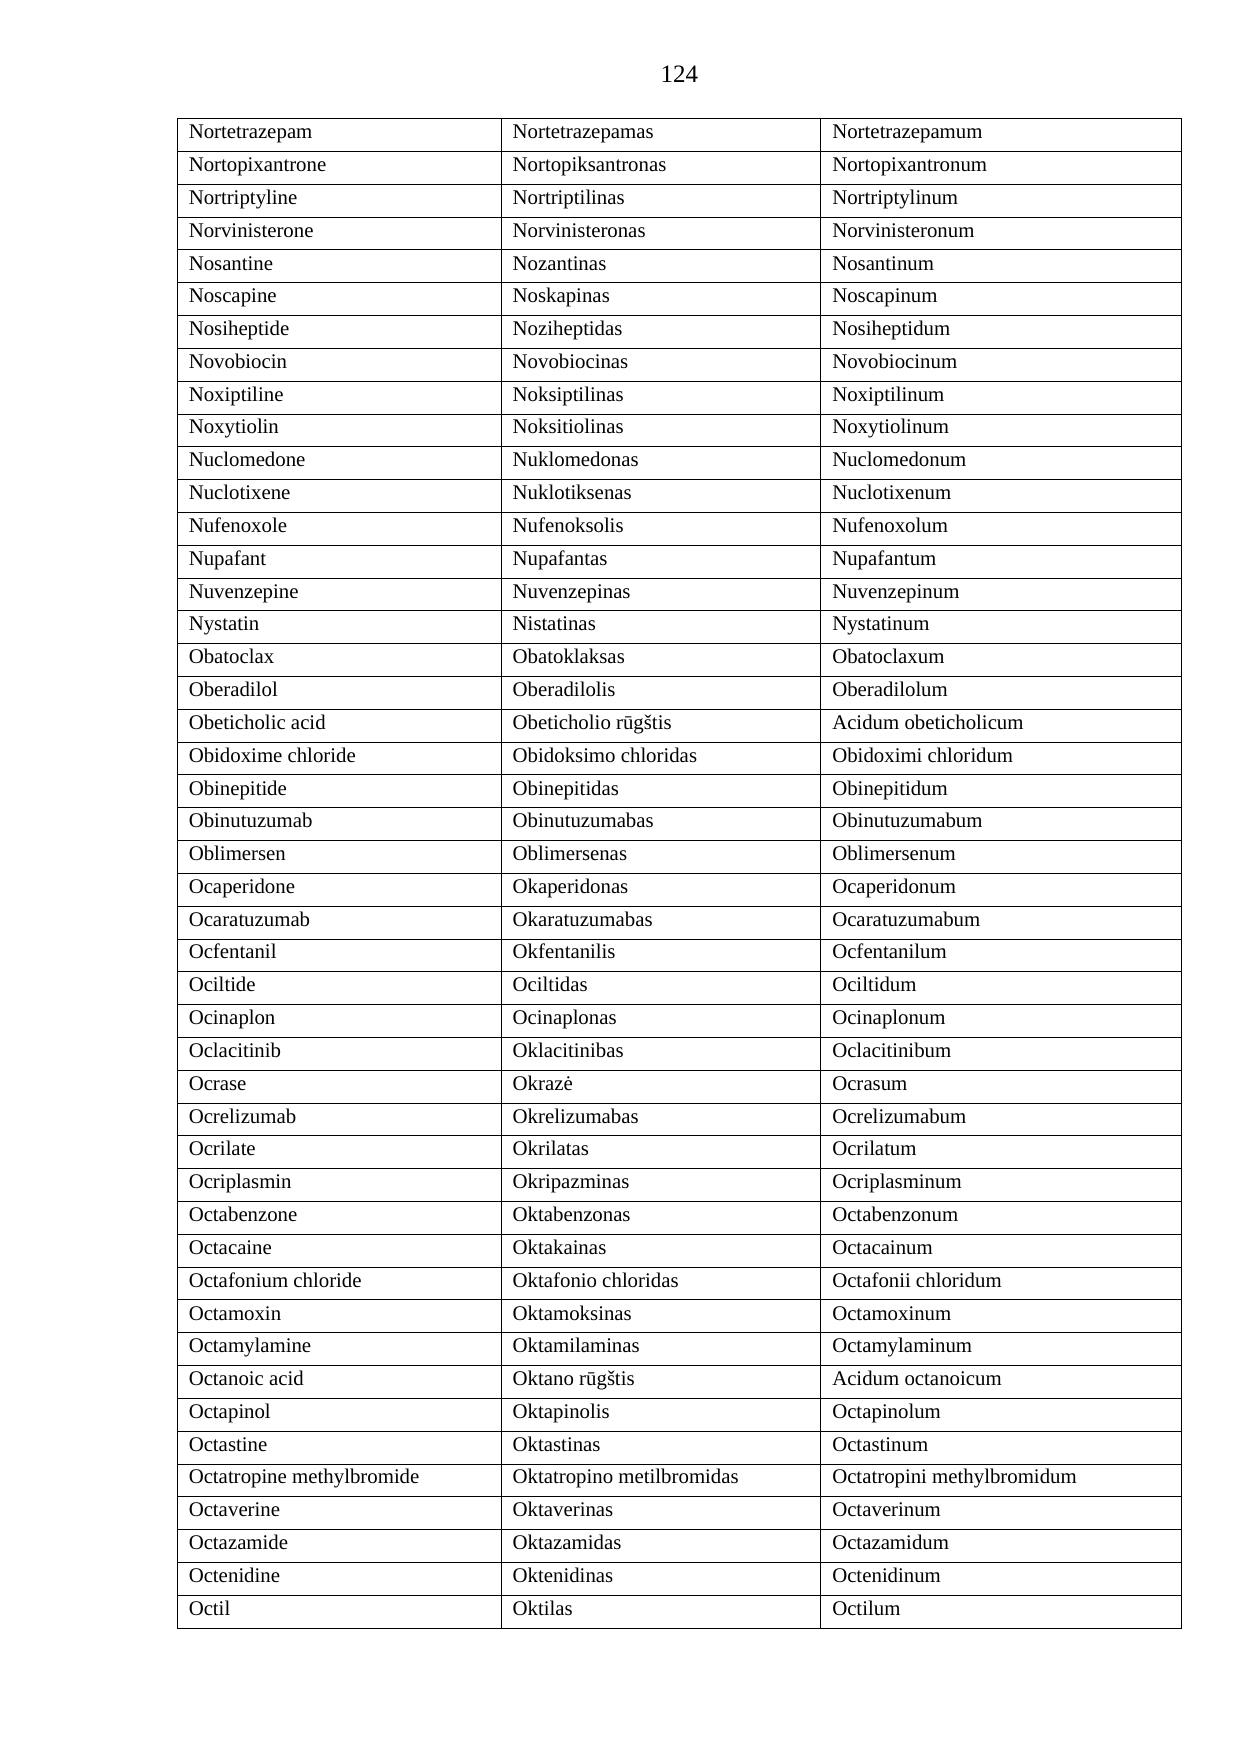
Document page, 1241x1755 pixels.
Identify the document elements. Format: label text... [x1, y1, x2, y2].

table_cell Octacaine [178, 1235, 501, 1267]
table_cell Nuvenzepine [178, 579, 501, 610]
table_cell Obinepitide [178, 775, 501, 807]
table_cell Oblimersenum [821, 841, 1181, 873]
table_cell Nortopiksantronas [502, 152, 820, 184]
table_cell Octafonium chloride [178, 1268, 501, 1299]
table_cell Ocrase [178, 1071, 501, 1102]
table_cell Okaratuzumabas [502, 907, 820, 938]
table_cell Oktenidinas [502, 1563, 820, 1595]
table_cell Nistatinas [502, 611, 820, 643]
table_cell Nortopixantrone [178, 152, 501, 184]
table_cell Acidum octanoicum [821, 1366, 1181, 1398]
table_cell Octafonii chloridum [821, 1268, 1181, 1299]
table_cell Nuclotixene [178, 480, 501, 512]
table_cell Oktaverinas [502, 1497, 820, 1529]
table_cell Ocinaplon [178, 1005, 501, 1037]
table_cell Oblimersen [178, 841, 501, 873]
table_cell Nupafantum [821, 546, 1181, 577]
table_cell Oklacitinibas [502, 1038, 820, 1070]
table_cell Oktatropino metilbromidas [502, 1465, 820, 1496]
table_cell Ocrilatum [821, 1136, 1181, 1168]
table_cell Oktamilaminas [502, 1333, 820, 1365]
table_cell Oktastinas [502, 1432, 820, 1463]
table_cell Noksitiolinas [502, 415, 820, 446]
table_cell Octastine [178, 1432, 501, 1463]
table_cell Noxytiolin [178, 415, 501, 446]
table_cell Nupafantas [502, 546, 820, 577]
table_cell Ocfentanil [178, 940, 501, 971]
table_cell Nufenoxolum [821, 513, 1181, 545]
table_cell Obinepitidas [502, 775, 820, 807]
table_cell Nuklotiksenas [502, 480, 820, 512]
table_cell Octamylamine [178, 1333, 501, 1365]
table_cell Octaverine [178, 1497, 501, 1529]
table_cell Nortetrazepamas [502, 119, 820, 151]
table_cell Oberadilolum [821, 677, 1181, 709]
table_cell Obatoklaksas [502, 644, 820, 676]
table_cell Noxiptiline [178, 382, 501, 413]
table_cell Nufenoxole [178, 513, 501, 545]
table_cell Nortetrazepamum [821, 119, 1181, 151]
table_cell Ocriplasminum [821, 1169, 1181, 1201]
table_cell Ociltidas [502, 972, 820, 1004]
table_cell Ocrelizumab [178, 1104, 501, 1135]
table_cell Obidoximi chloridum [821, 743, 1181, 774]
table_cell Obidoksimo chloridas [502, 743, 820, 774]
table_cell Ocfentanilum [821, 940, 1181, 971]
table_cell Okrilatas [502, 1136, 820, 1168]
table_cell Ocinaplonas [502, 1005, 820, 1037]
table_cell Okripazminas [502, 1169, 820, 1201]
table_cell Obinutuzumab [178, 808, 501, 840]
table_cell Nuvenzepinum [821, 579, 1181, 610]
table_cell Ocaperidonum [821, 874, 1181, 906]
table_cell Oktafonio chloridas [502, 1268, 820, 1299]
table_cell Octaverinum [821, 1497, 1181, 1529]
table_cell Octil [178, 1596, 501, 1627]
table_cell Octamylaminum [821, 1333, 1181, 1365]
table_cell Noxytiolinum [821, 415, 1181, 446]
table_cell Nystatinum [821, 611, 1181, 643]
table_cell Octanoic acid [178, 1366, 501, 1398]
table_cell Octastinum [821, 1432, 1181, 1463]
table_cell Novobiocinas [502, 349, 820, 381]
table_cell Nozantinas [502, 250, 820, 282]
table_cell Ocrelizumabum [821, 1104, 1181, 1135]
table_cell Oberadilol [178, 677, 501, 709]
table_cell Ociltidum [821, 972, 1181, 1004]
table_cell Nupafant [178, 546, 501, 577]
table_cell Ocaperidone [178, 874, 501, 906]
table_cell Octapinol [178, 1399, 501, 1431]
table_cell Oktabenzonas [502, 1202, 820, 1234]
table_cell Noxiptilinum [821, 382, 1181, 413]
table_cell Oblimersenas [502, 841, 820, 873]
table_cell Okrelizumabas [502, 1104, 820, 1135]
table_cell Obeticholio rūgštis [502, 710, 820, 742]
table_cell Nuclomedonum [821, 447, 1181, 479]
table_cell Ocriplasmin [178, 1169, 501, 1201]
table_cell Nuklomedonas [502, 447, 820, 479]
table_cell Okaperidonas [502, 874, 820, 906]
table_cell Obidoxime chloride [178, 743, 501, 774]
table_cell Octazamidum [821, 1530, 1181, 1562]
table_cell Octilum [821, 1596, 1181, 1627]
table_cell Ocrilate [178, 1136, 501, 1168]
table_cell Octenidine [178, 1563, 501, 1595]
table_cell Octazamide [178, 1530, 501, 1562]
table_cell Octapinolum [821, 1399, 1181, 1431]
table_cell Obinutuzumabas [502, 808, 820, 840]
table_cell Nystatin [178, 611, 501, 643]
table_cell Octenidinum [821, 1563, 1181, 1595]
table_cell Octabenzonum [821, 1202, 1181, 1234]
table_cell Norvinisteronas [502, 218, 820, 249]
table_cell Nortetrazepam [178, 119, 501, 151]
table_cell Nortriptilinas [502, 185, 820, 217]
table_cell Octamoxin [178, 1300, 501, 1332]
table_cell Oclacitinibum [821, 1038, 1181, 1070]
table_cell Nosantine [178, 250, 501, 282]
table_cell Ocrasum [821, 1071, 1181, 1102]
table_cell Obeticholic acid [178, 710, 501, 742]
table_cell Norvinisteronum [821, 218, 1181, 249]
table_cell Okrazė [502, 1071, 820, 1102]
table_cell Nosantinum [821, 250, 1181, 282]
table_cell Noksiptilinas [502, 382, 820, 413]
table_cell Novobiocinum [821, 349, 1181, 381]
table_cell Novobiocin [178, 349, 501, 381]
table_cell Noziheptidas [502, 316, 820, 348]
table_cell Oktilas [502, 1596, 820, 1627]
table_cell Oberadilolis [502, 677, 820, 709]
table_cell Nufenoksolis [502, 513, 820, 545]
table_cell Noscapinum [821, 283, 1181, 315]
table_cell Okfentanilis [502, 940, 820, 971]
table_cell Oktamoksinas [502, 1300, 820, 1332]
table_cell Octacainum [821, 1235, 1181, 1267]
table_cell Ocinaplonum [821, 1005, 1181, 1037]
table_cell Oktazamidas [502, 1530, 820, 1562]
table_cell Ocaratuzumabum [821, 907, 1181, 938]
table_cell Noskapinas [502, 283, 820, 315]
table_cell Noscapine [178, 283, 501, 315]
table_cell Nosiheptide [178, 316, 501, 348]
table_cell Nuclotixenum [821, 480, 1181, 512]
table_cell Nuclomedone [178, 447, 501, 479]
table_cell Octatropini methylbromidum [821, 1465, 1181, 1496]
table_cell Obinutuzumabum [821, 808, 1181, 840]
table_cell Norvinisterone [178, 218, 501, 249]
table_cell Octabenzone [178, 1202, 501, 1234]
table_cell Octatropine methylbromide [178, 1465, 501, 1496]
table_cell Obatoclaxum [821, 644, 1181, 676]
table_cell Obinepitidum [821, 775, 1181, 807]
table_cell Obatoclax [178, 644, 501, 676]
table_cell Oktano rūgštis [502, 1366, 820, 1398]
table_cell Oktapinolis [502, 1399, 820, 1431]
table_cell Oclacitinib [178, 1038, 501, 1070]
table_cell Nortopixantronum [821, 152, 1181, 184]
table_cell Nosiheptidum [821, 316, 1181, 348]
table_cell Ocaratuzumab [178, 907, 501, 938]
table_cell Nortriptyline [178, 185, 501, 217]
table_cell Ociltide [178, 972, 501, 1004]
table_cell Nuvenzepinas [502, 579, 820, 610]
table_cell Nortriptylinum [821, 185, 1181, 217]
table_cell Acidum obeticholicum [821, 710, 1181, 742]
table_cell Octamoxinum [821, 1300, 1181, 1332]
table_cell Oktakainas [502, 1235, 820, 1267]
